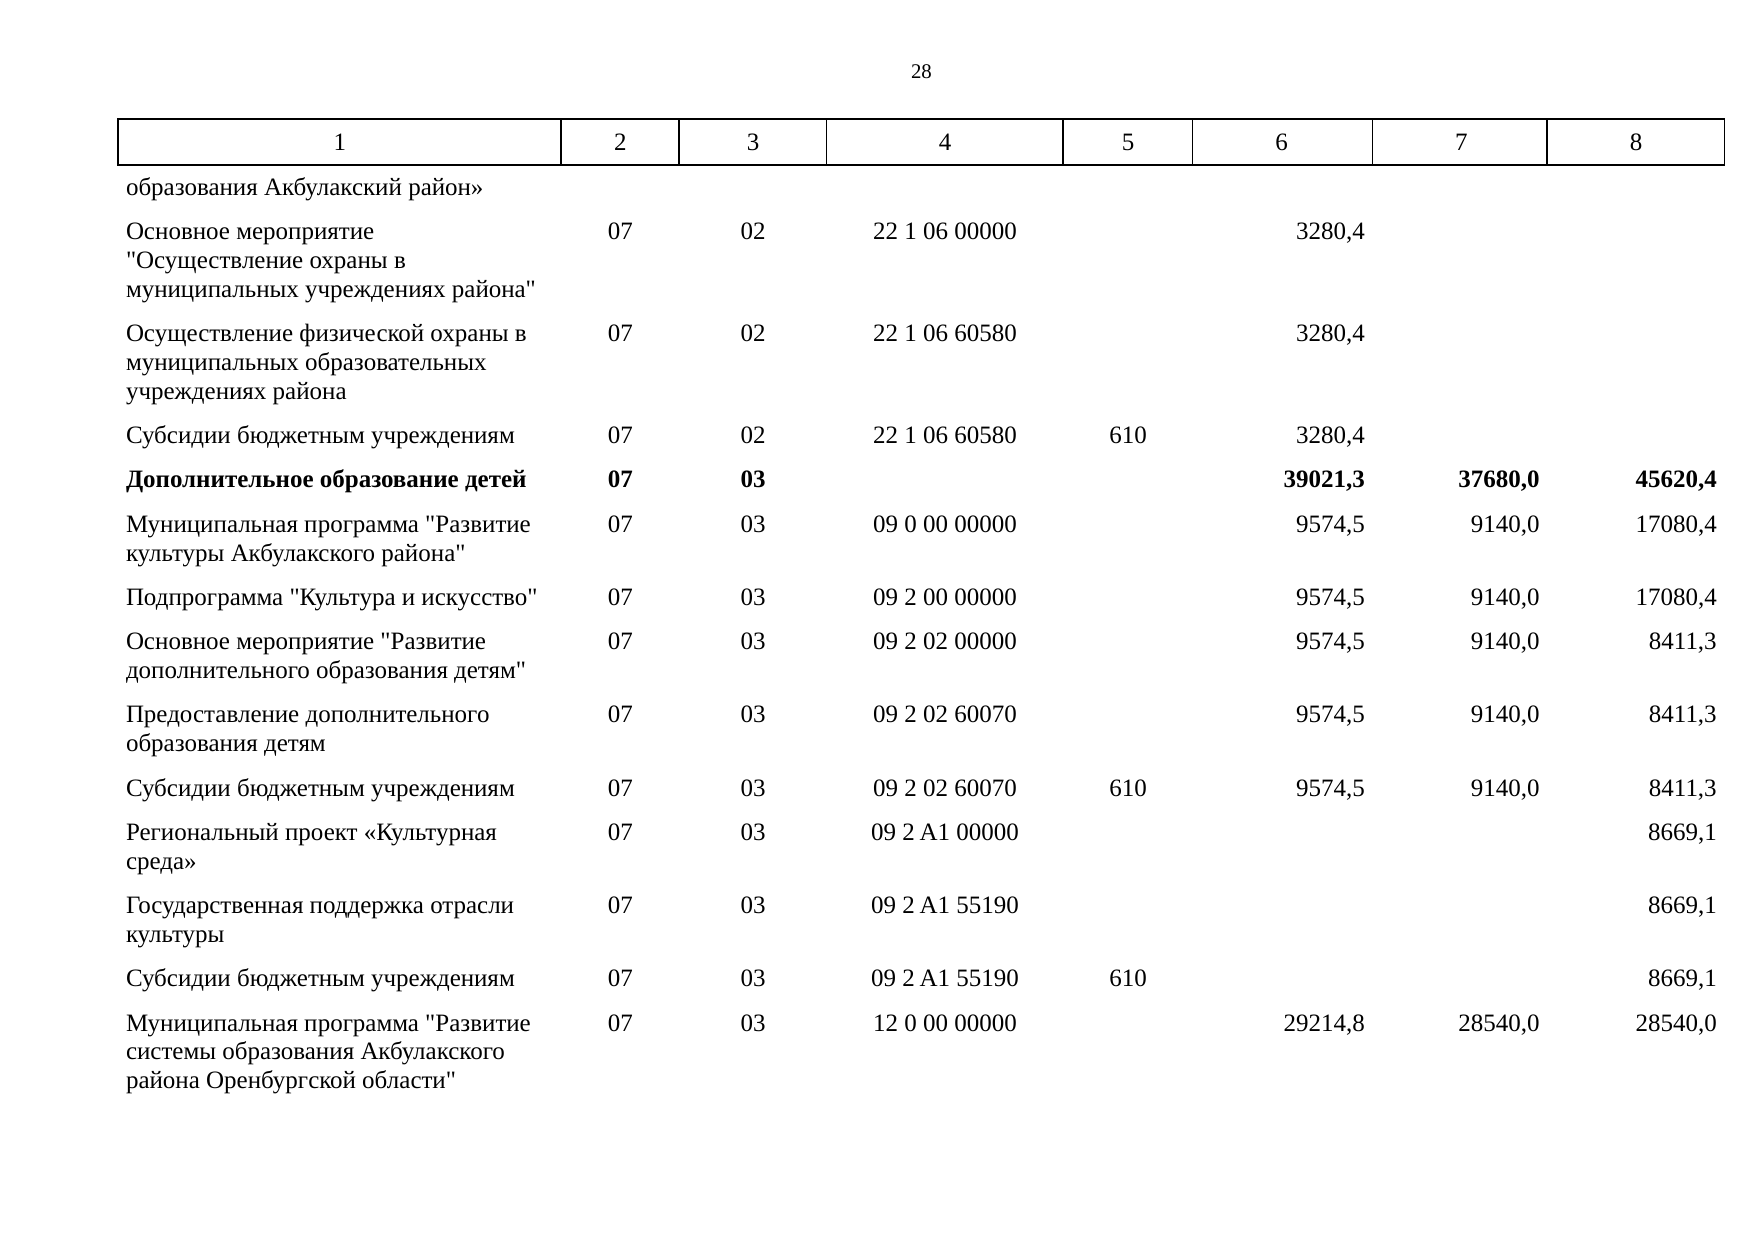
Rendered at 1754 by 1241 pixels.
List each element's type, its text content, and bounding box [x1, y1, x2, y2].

table_cell Осуществление физической охраны в муниципальных образовательных учреждениях района [118, 310, 561, 412]
table_cell Подпрограмма "Культура и искусство" [118, 574, 561, 618]
table_cell [1547, 166, 1724, 208]
table_cell [1372, 809, 1547, 882]
table_cell [1193, 809, 1372, 882]
table_cell [1372, 412, 1547, 457]
table_cell 28540,0 [1372, 1000, 1547, 1102]
table_cell Субсидии бюджетным учреждениям [118, 412, 561, 457]
table_header 6 [1201, 128, 1362, 156]
table_cell 9574,5 [1193, 765, 1372, 809]
table_header [562, 120, 678, 164]
table_cell [1193, 955, 1372, 1000]
table_cell Предоставление дополнительного образования детям [118, 692, 561, 765]
table_cell 610 [1063, 955, 1193, 1000]
table_cell 9140,0 [1372, 574, 1547, 618]
table_cell 07 [561, 501, 679, 574]
table_header 4 [835, 128, 1055, 156]
table_header [1548, 120, 1724, 164]
table_cell [1063, 501, 1193, 574]
table_cell 9574,5 [1193, 574, 1372, 618]
table_cell [1063, 457, 1193, 501]
table_cell Субсидии бюджетным учреждениям [118, 765, 561, 809]
table_cell 22 1 06 60580 [827, 412, 1063, 457]
table_cell 8411,3 [1547, 619, 1724, 692]
table_cell [1063, 209, 1193, 310]
table_cell [827, 457, 1063, 501]
table_cell [561, 166, 679, 208]
table_cell Дополнительное образование детей [118, 457, 561, 501]
table_cell 9574,5 [1193, 692, 1372, 765]
table_header [1373, 120, 1546, 164]
table_cell 9140,0 [1372, 692, 1547, 765]
table_cell 8669,1 [1547, 955, 1724, 1000]
table_cell 610 [1063, 765, 1193, 809]
table_cell 02 [679, 310, 827, 412]
table_cell 610 [1063, 412, 1193, 457]
table_cell 07 [561, 457, 679, 501]
table_cell [1063, 809, 1193, 882]
table_cell 07 [561, 1000, 679, 1102]
table_cell 03 [679, 692, 827, 765]
table_header [1064, 120, 1192, 164]
table_cell 39021,3 [1193, 457, 1372, 501]
table_cell Государственная поддержка отрасли культуры [118, 882, 561, 955]
table_cell Субсидии бюджетным учреждениям [118, 955, 561, 1000]
table_cell Муниципальная программа "Развитие системы образования Акбулакского района Оренбургской области" [118, 1000, 561, 1102]
table_cell 3280,4 [1193, 209, 1372, 310]
table_cell 22 1 06 00000 [827, 209, 1063, 310]
table_cell 07 [561, 412, 679, 457]
table_cell 9140,0 [1372, 501, 1547, 574]
table_cell 8411,3 [1547, 765, 1724, 809]
table_cell образования Акбулакский район» [118, 166, 561, 208]
table_cell 09 2 02 60070 [827, 765, 1063, 809]
table_cell [1372, 209, 1547, 310]
table_cell [1372, 955, 1547, 1000]
table_cell 07 [561, 882, 679, 955]
table_cell [1193, 166, 1372, 208]
table_header [680, 120, 826, 164]
table_cell 09 2 A1 00000 [827, 809, 1063, 882]
table_cell 07 [561, 310, 679, 412]
table_cell 03 [679, 809, 827, 882]
table_cell 07 [561, 619, 679, 692]
table_cell 07 [561, 809, 679, 882]
table_cell Основное мероприятие "Развитие дополнительного образования детям" [118, 619, 561, 692]
table_cell [1372, 882, 1547, 955]
table_cell 3280,4 [1193, 310, 1372, 412]
table_cell Основное мероприятие "Осуществление охраны в муниципальных учреждениях района" [118, 209, 561, 310]
table_cell [1547, 209, 1724, 310]
table_header [1193, 120, 1372, 164]
table_cell 07 [561, 765, 679, 809]
table_cell 3280,4 [1193, 412, 1372, 457]
table_cell 09 2 A1 55190 [827, 882, 1063, 955]
table_cell Региональный проект «Культурная среда» [118, 809, 561, 882]
table_cell 09 2 02 00000 [827, 619, 1063, 692]
table_header 2 [569, 128, 671, 156]
table_cell 07 [561, 692, 679, 765]
table_cell 9574,5 [1193, 619, 1372, 692]
table_cell 07 [561, 955, 679, 1000]
table_cell [1063, 310, 1193, 412]
table_cell 12 0 00 00000 [827, 1000, 1063, 1102]
table_cell 03 [679, 955, 827, 1000]
table_cell 9140,0 [1372, 619, 1547, 692]
table_cell 03 [679, 574, 827, 618]
table_cell [1372, 310, 1547, 412]
table_cell 28540,0 [1547, 1000, 1724, 1102]
table_cell [1063, 619, 1193, 692]
table_cell 03 [679, 1000, 827, 1102]
table_cell 09 0 00 00000 [827, 501, 1063, 574]
table_header 3 [687, 128, 819, 156]
table_cell 17080,4 [1547, 501, 1724, 574]
table_cell 9140,0 [1372, 765, 1547, 809]
table_cell 03 [679, 619, 827, 692]
table_cell 09 2 02 60070 [827, 692, 1063, 765]
table_cell 09 2 A1 55190 [827, 955, 1063, 1000]
table_cell 03 [679, 457, 827, 501]
table_cell 8669,1 [1547, 882, 1724, 955]
table_cell [1372, 166, 1547, 208]
table_header 5 [1071, 128, 1185, 156]
table_cell [679, 166, 827, 208]
table_cell [1063, 1000, 1193, 1102]
table_cell 09 2 00 00000 [827, 574, 1063, 618]
table_cell [827, 166, 1063, 208]
table_header 7 [1380, 128, 1542, 156]
table_cell [1063, 166, 1193, 208]
table_cell [1547, 310, 1724, 412]
table_cell 03 [679, 501, 827, 574]
table_cell 02 [679, 412, 827, 457]
table_cell 07 [561, 209, 679, 310]
table_cell [1547, 412, 1724, 457]
table_cell 8669,1 [1547, 809, 1724, 882]
table_cell 17080,4 [1547, 574, 1724, 618]
table_cell 37680,0 [1372, 457, 1547, 501]
table_header 8 [1555, 128, 1716, 156]
table_cell 8411,3 [1547, 692, 1724, 765]
table_cell [1063, 574, 1193, 618]
table_cell 03 [679, 882, 827, 955]
table_cell 45620,4 [1547, 457, 1724, 501]
table_cell [1063, 882, 1193, 955]
table_header [827, 120, 1062, 164]
table_cell 03 [679, 765, 827, 809]
table_cell 29214,8 [1193, 1000, 1372, 1102]
table_cell 02 [679, 209, 827, 310]
table_cell [1193, 882, 1372, 955]
table_header [119, 120, 560, 164]
table_header 1 [126, 128, 553, 156]
table_cell 9574,5 [1193, 501, 1372, 574]
table_cell [1063, 692, 1193, 765]
table_cell 22 1 06 60580 [827, 310, 1063, 412]
table_cell Муниципальная программа "Развитие культуры Акбулакского района" [118, 501, 561, 574]
table_cell 07 [561, 574, 679, 618]
